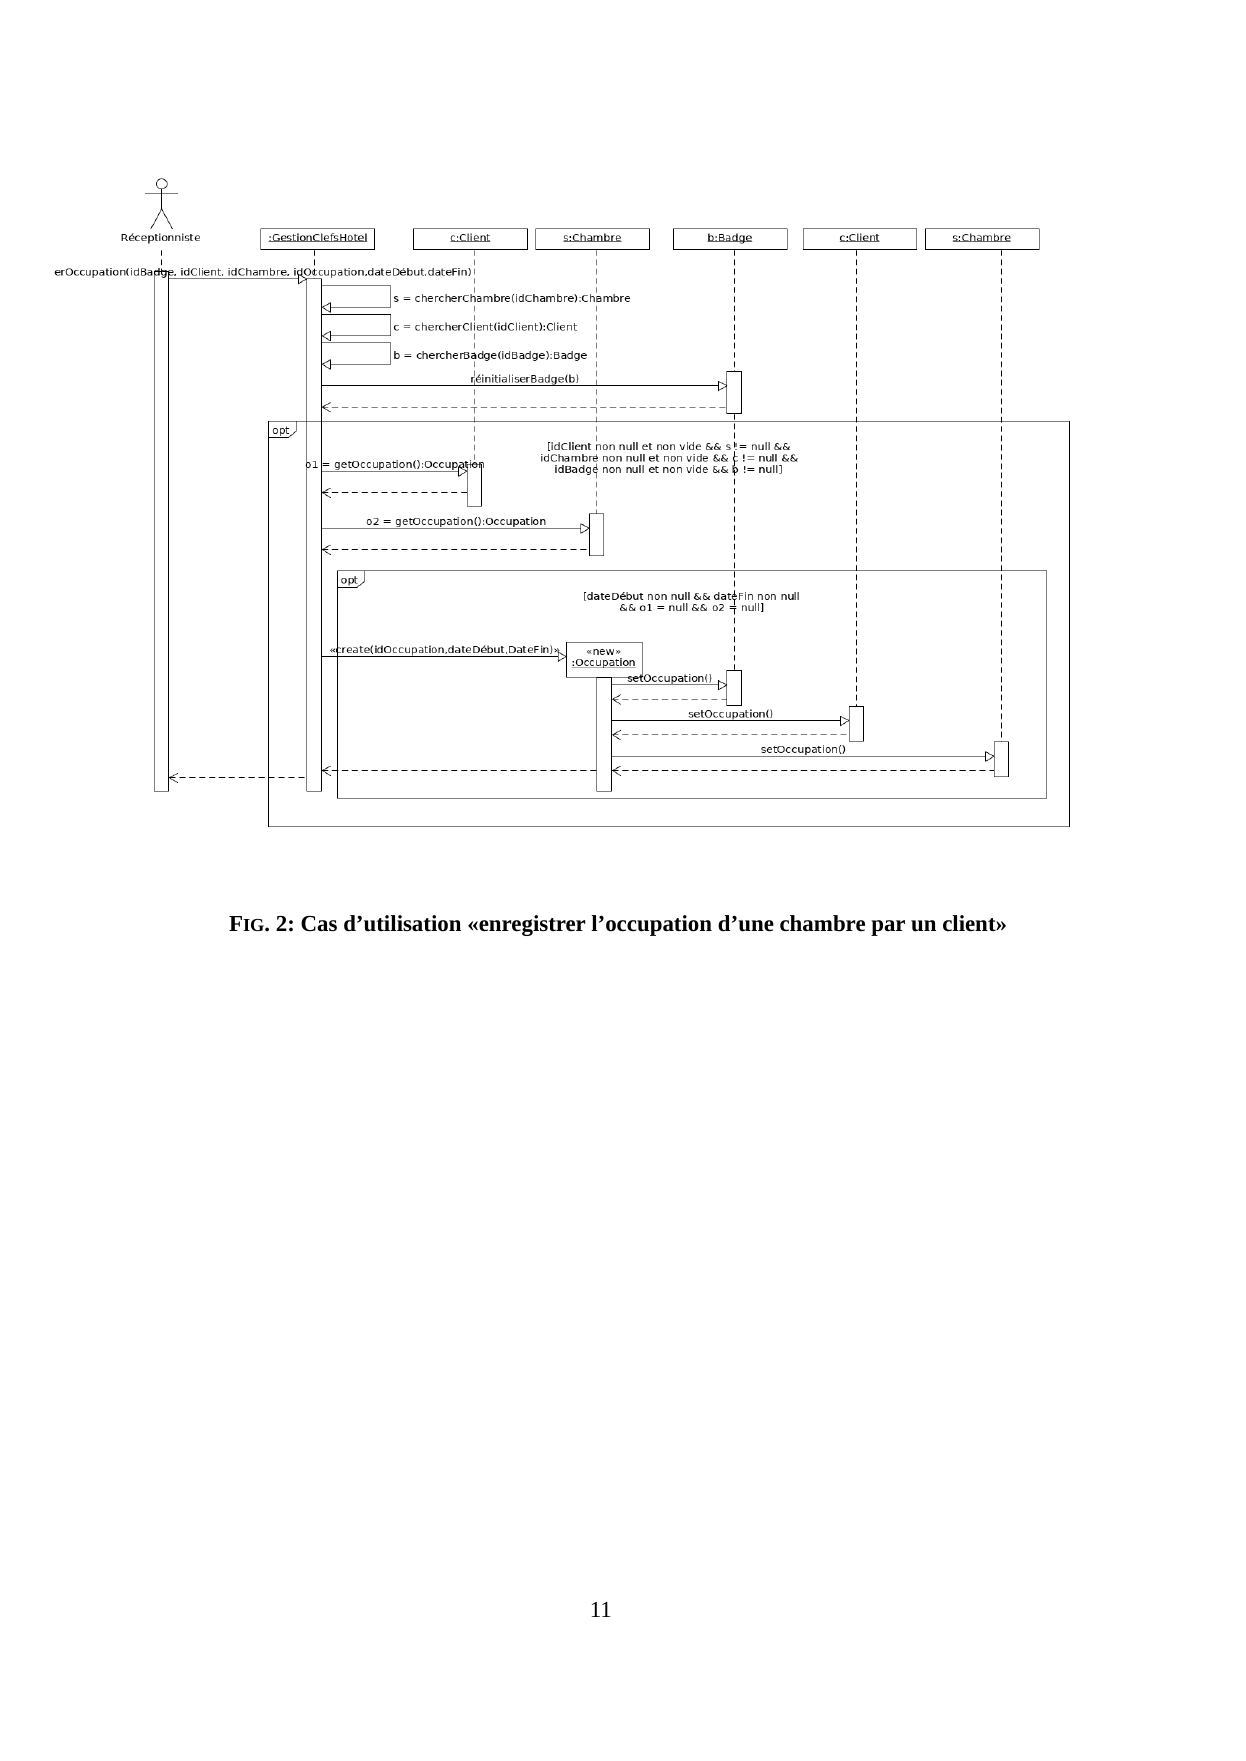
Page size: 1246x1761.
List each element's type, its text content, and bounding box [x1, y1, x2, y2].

text Fig. 2: Cas d’utilisation «enregistrer l’occupation d’une chambre par un client» [126, 910, 1075, 936]
picture [54, 164, 1085, 841]
